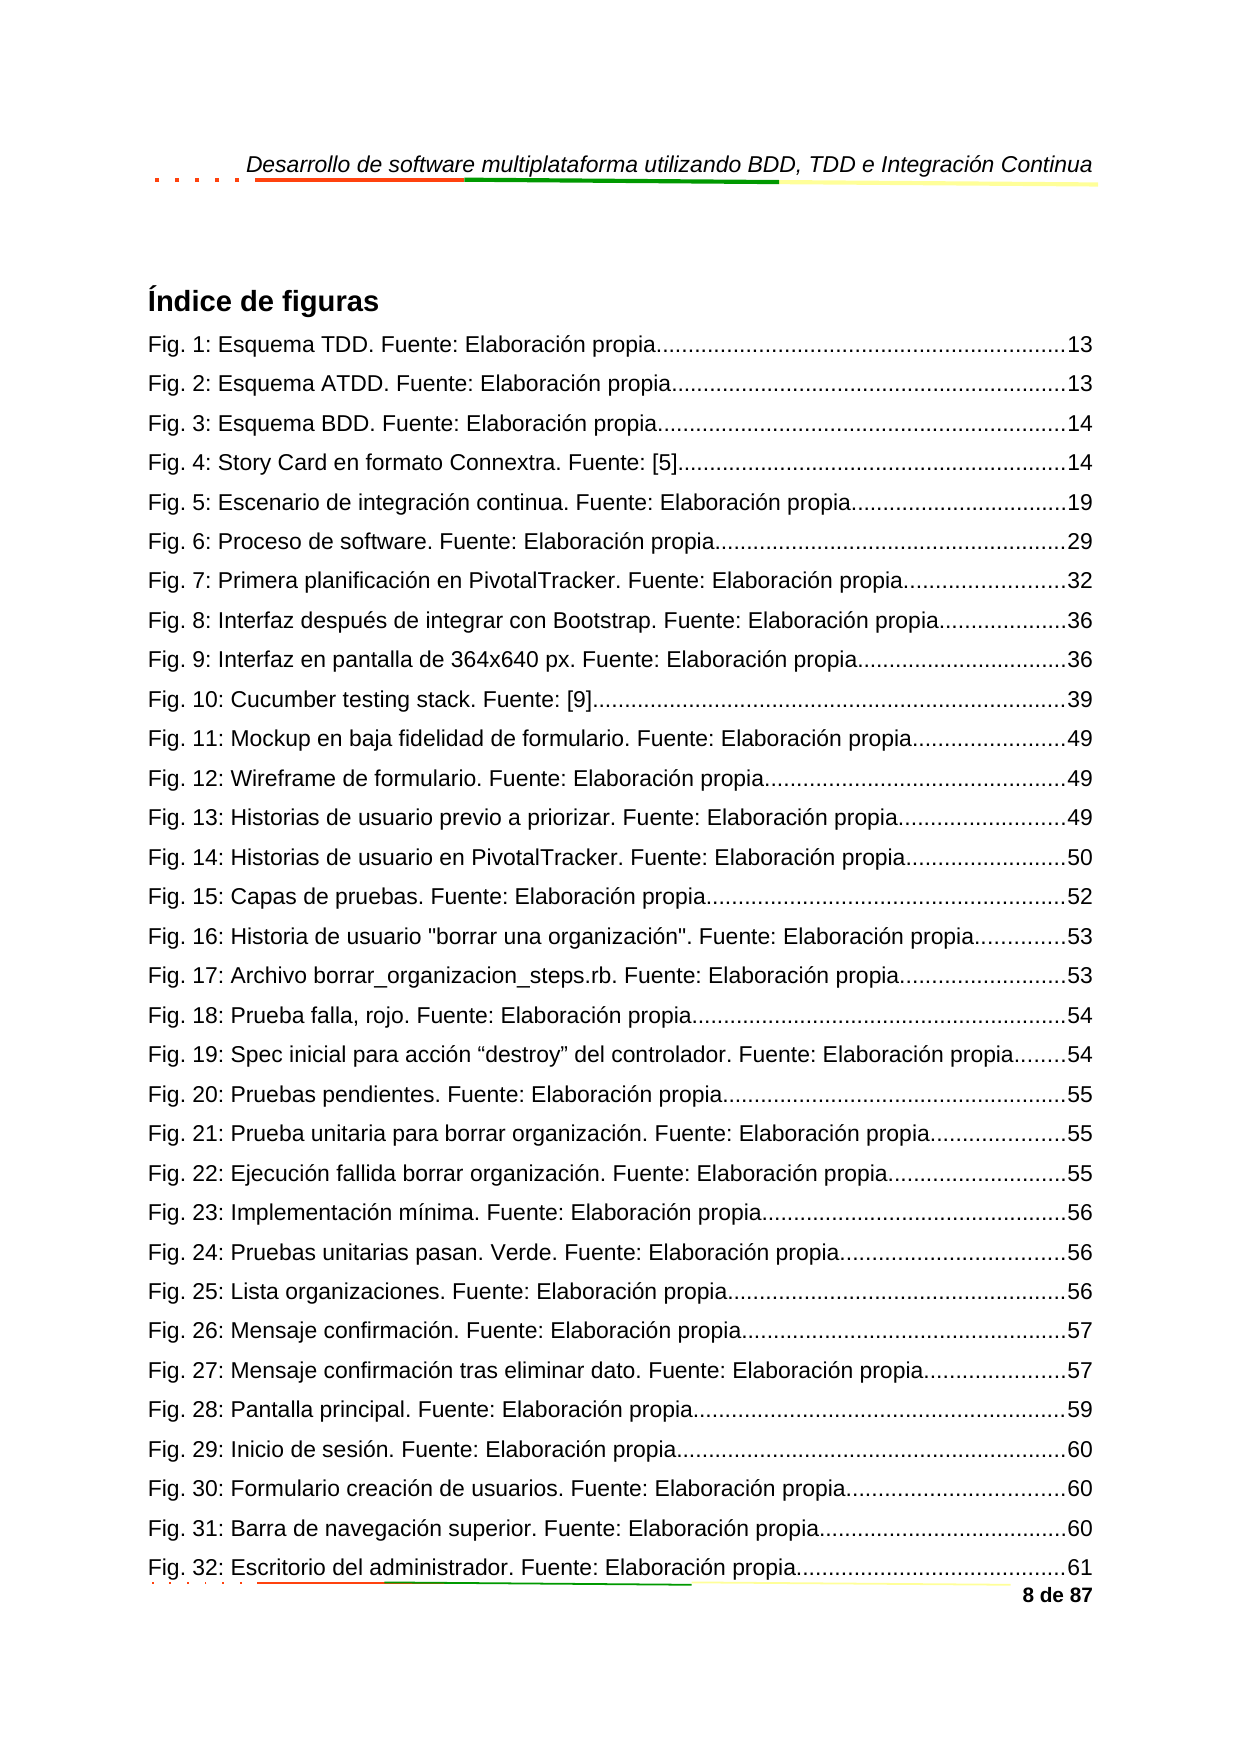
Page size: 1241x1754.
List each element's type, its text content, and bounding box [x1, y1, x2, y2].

text Fig. 19: Spec inicial para acción “destroy” del controlador. Fuente: Elaboración propia. 54 [148, 1041, 1093, 1067]
text Fig. 4: Story Card en formato Connextra. Fuente: [5] 14 [148, 449, 1093, 475]
text Fig. 29: Inicio de sesión. Fuente: Elaboración propia. 60 [148, 1436, 1093, 1462]
subtitle Índice de figuras [148, 284, 1093, 318]
text Fig. 28: Pantalla principal. Fuente: Elaboración propia. 59 [148, 1396, 1093, 1423]
text Fig. 31: Barra de navegación superior. Fuente: Elaboración propia. 60 [148, 1515, 1093, 1541]
text Fig. 10: Cucumber testing stack. Fuente: [9] 39 [148, 686, 1093, 712]
text Fig. 16: Historia de usuario "borrar una organización". Fuente: Elaboración propia. 53 [148, 923, 1093, 949]
text Fig. 15: Capas de pruebas. Fuente: Elaboración propia. 52 [148, 883, 1093, 909]
text Fig. 12: Wireframe de formulario. Fuente: Elaboración propia. 49 [148, 765, 1093, 791]
text Fig. 20: Pruebas pendientes. Fuente: Elaboración propia. 55 [148, 1081, 1093, 1107]
text Fig. 3: Esquema BDD. Fuente: Elaboración propia. 14 [148, 409, 1093, 436]
text Fig. 5: Escenario de integración continua. Fuente: Elaboración propia. 19 [148, 488, 1093, 515]
text Fig. 22: Ejecución fallida borrar organización. Fuente: Elaboración propia. 55 [148, 1159, 1093, 1186]
text Fig. 25: Lista organizaciones. Fuente: Elaboración propia. 56 [148, 1278, 1093, 1304]
text Fig. 11: Mockup en baja fidelidad de formulario. Fuente: Elaboración propia. 49 [148, 725, 1093, 752]
text Fig. 26: Mensaje confirmación. Fuente: Elaboración propia. 57 [148, 1317, 1093, 1344]
text Fig. 17: Archivo borrar_organizacion_steps.rb. Fuente: Elaboración propia. 53 [148, 962, 1093, 988]
text Fig. 14: Historias de usuario en PivotalTracker. Fuente: Elaboración propia. 50 [148, 844, 1093, 870]
text Fig. 1: Esquema TDD. Fuente: Elaboración propia. 13 [148, 331, 1093, 357]
text Fig. 32: Escritorio del administrador. Fuente: Elaboración propia. 61 [148, 1554, 1093, 1581]
text Fig. 24: Pruebas unitarias pasan. Verde. Fuente: Elaboración propia. 56 [148, 1238, 1093, 1265]
text Fig. 8: Interfaz después de integrar con Bootstrap. Fuente: Elaboración propia. 36 [148, 607, 1093, 633]
text Fig. 30: Formulario creación de usuarios. Fuente: Elaboración propia. 60 [148, 1475, 1093, 1502]
text Fig. 18: Prueba falla, rojo. Fuente: Elaboración propia. 54 [148, 1002, 1093, 1028]
text Fig. 23: Implementación mínima. Fuente: Elaboración propia. 56 [148, 1199, 1093, 1225]
text Fig. 6: Proceso de software. Fuente: Elaboración propia. 29 [148, 528, 1093, 554]
text Fig. 7: Primera planificación en PivotalTracker. Fuente: Elaboración propia. 32 [148, 567, 1093, 594]
text Fig. 13: Historias de usuario previo a priorizar. Fuente: Elaboración propia. 49 [148, 804, 1093, 831]
text Fig. 27: Mensaje confirmación tras eliminar dato. Fuente: Elaboración propia. 57 [148, 1357, 1093, 1383]
text Fig. 2: Esquema ATDD. Fuente: Elaboración propia. 13 [148, 370, 1093, 396]
text Fig. 9: Interfaz en pantalla de 364x640 px. Fuente: Elaboración propia. 36 [148, 646, 1093, 673]
text Fig. 21: Prueba unitaria para borrar organización. Fuente: Elaboración propia. 55 [148, 1120, 1093, 1146]
